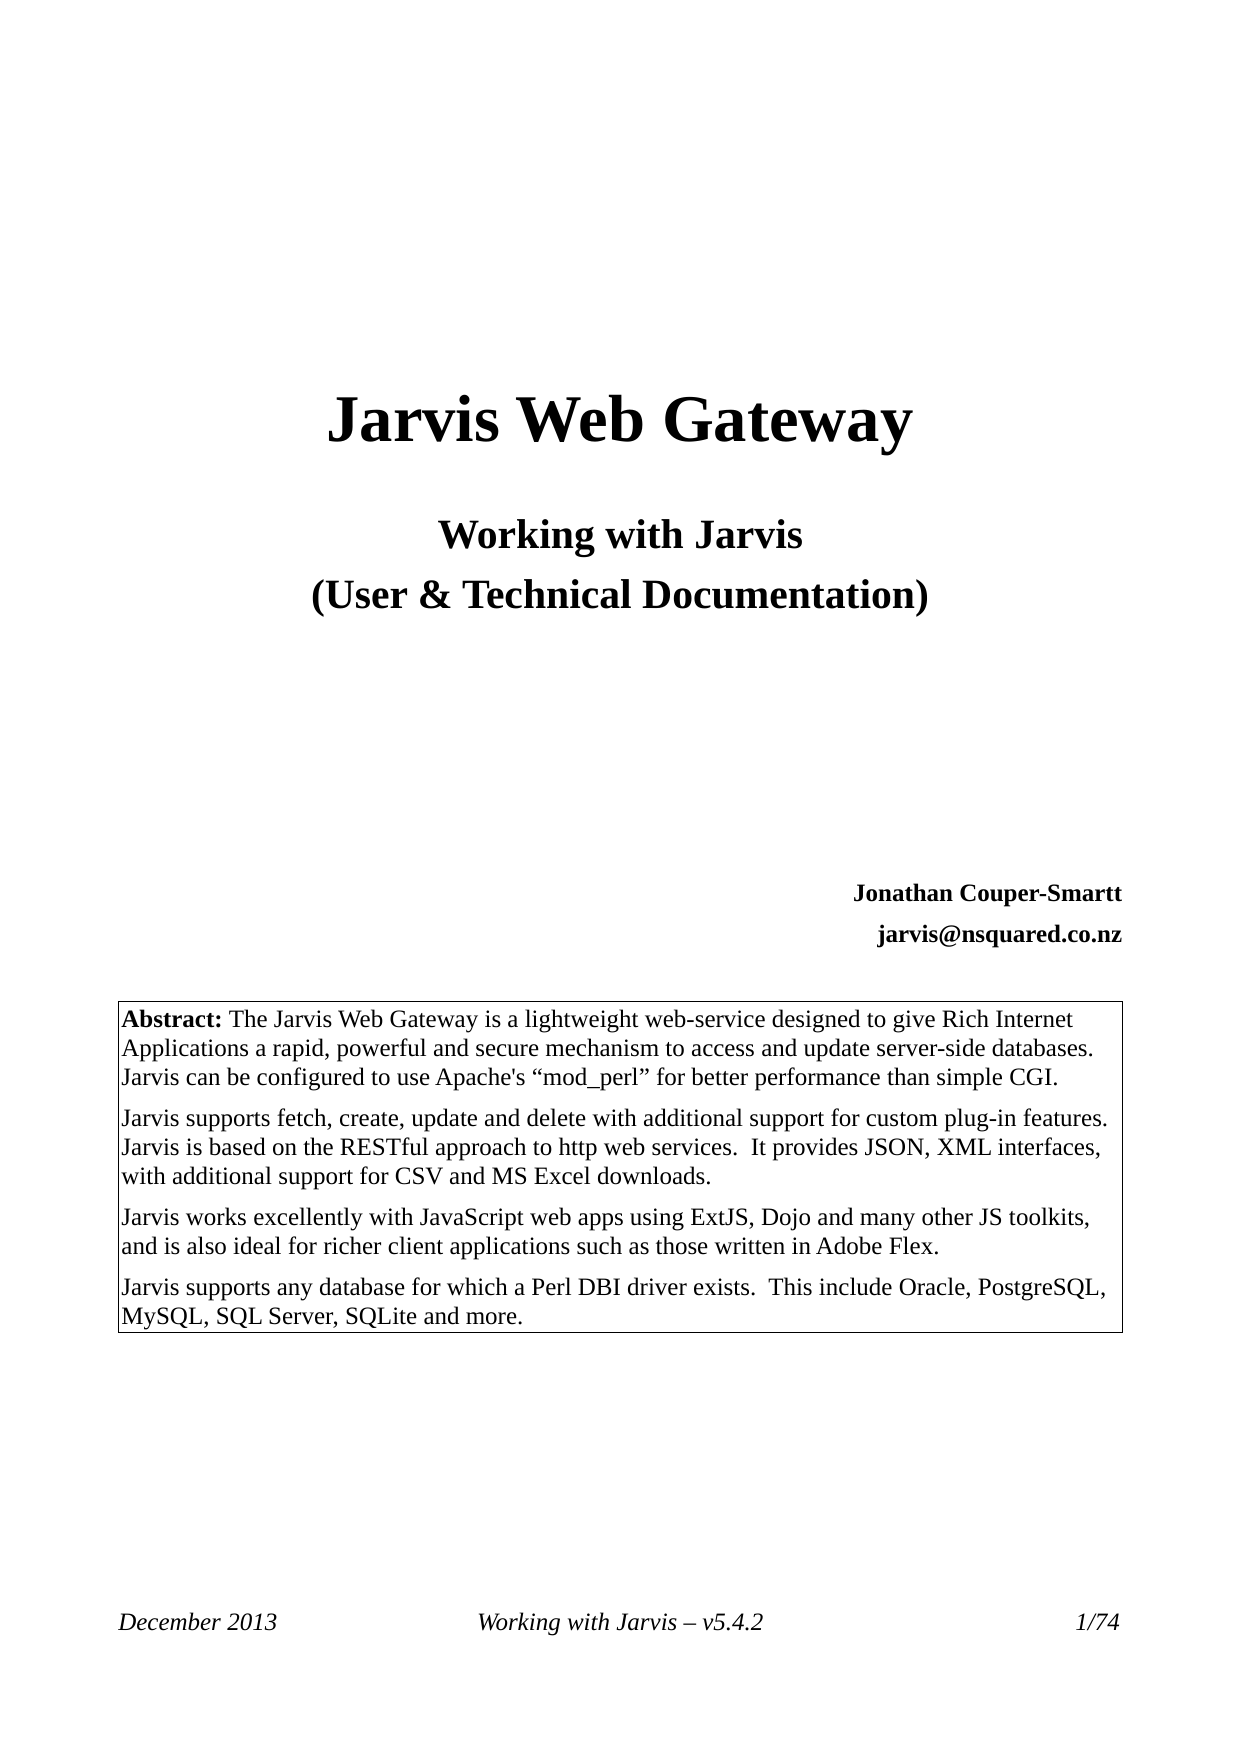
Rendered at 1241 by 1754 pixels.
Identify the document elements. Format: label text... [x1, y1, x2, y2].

text (User & Technical Documentation) [118, 570, 1122, 618]
text Abstract: The Jarvis Web Gateway is a lightweight web-service designed to give Rich Internet Applications a rapid, powerful and secure mechanism to access and update server-side databases. Jarvis can be configured to use Apache's “mod_perl” for better performance than simple CGI. [119, 1002, 1122, 1091]
text jarvis@nsquared.co.nz [118, 919, 1122, 948]
text Jonathan Couper-Smartt [118, 878, 1122, 906]
text Jarvis supports any database for which a Perl DBI driver exists. This include Oracle, PostgreSQL, MySQL, SQL Server, SQLite and more. [119, 1269, 1122, 1332]
text Jarvis supports fetch, create, update and delete with additional support for custom plug-in features. Jarvis is based on the RESTful approach to http web services. It provides JSON, XML interfaces, with additional support for CSV and MS Excel downloads. [119, 1100, 1122, 1189]
text Jarvis Web Gateway [118, 379, 1122, 456]
text Jarvis works excellently with JavaScript web apps using ExtJS, Dojo and many other JS toolkits, and is also ideal for richer client applications such as those written in Adobe Flex. [119, 1199, 1122, 1259]
text Working with Jarvis [118, 509, 1122, 557]
